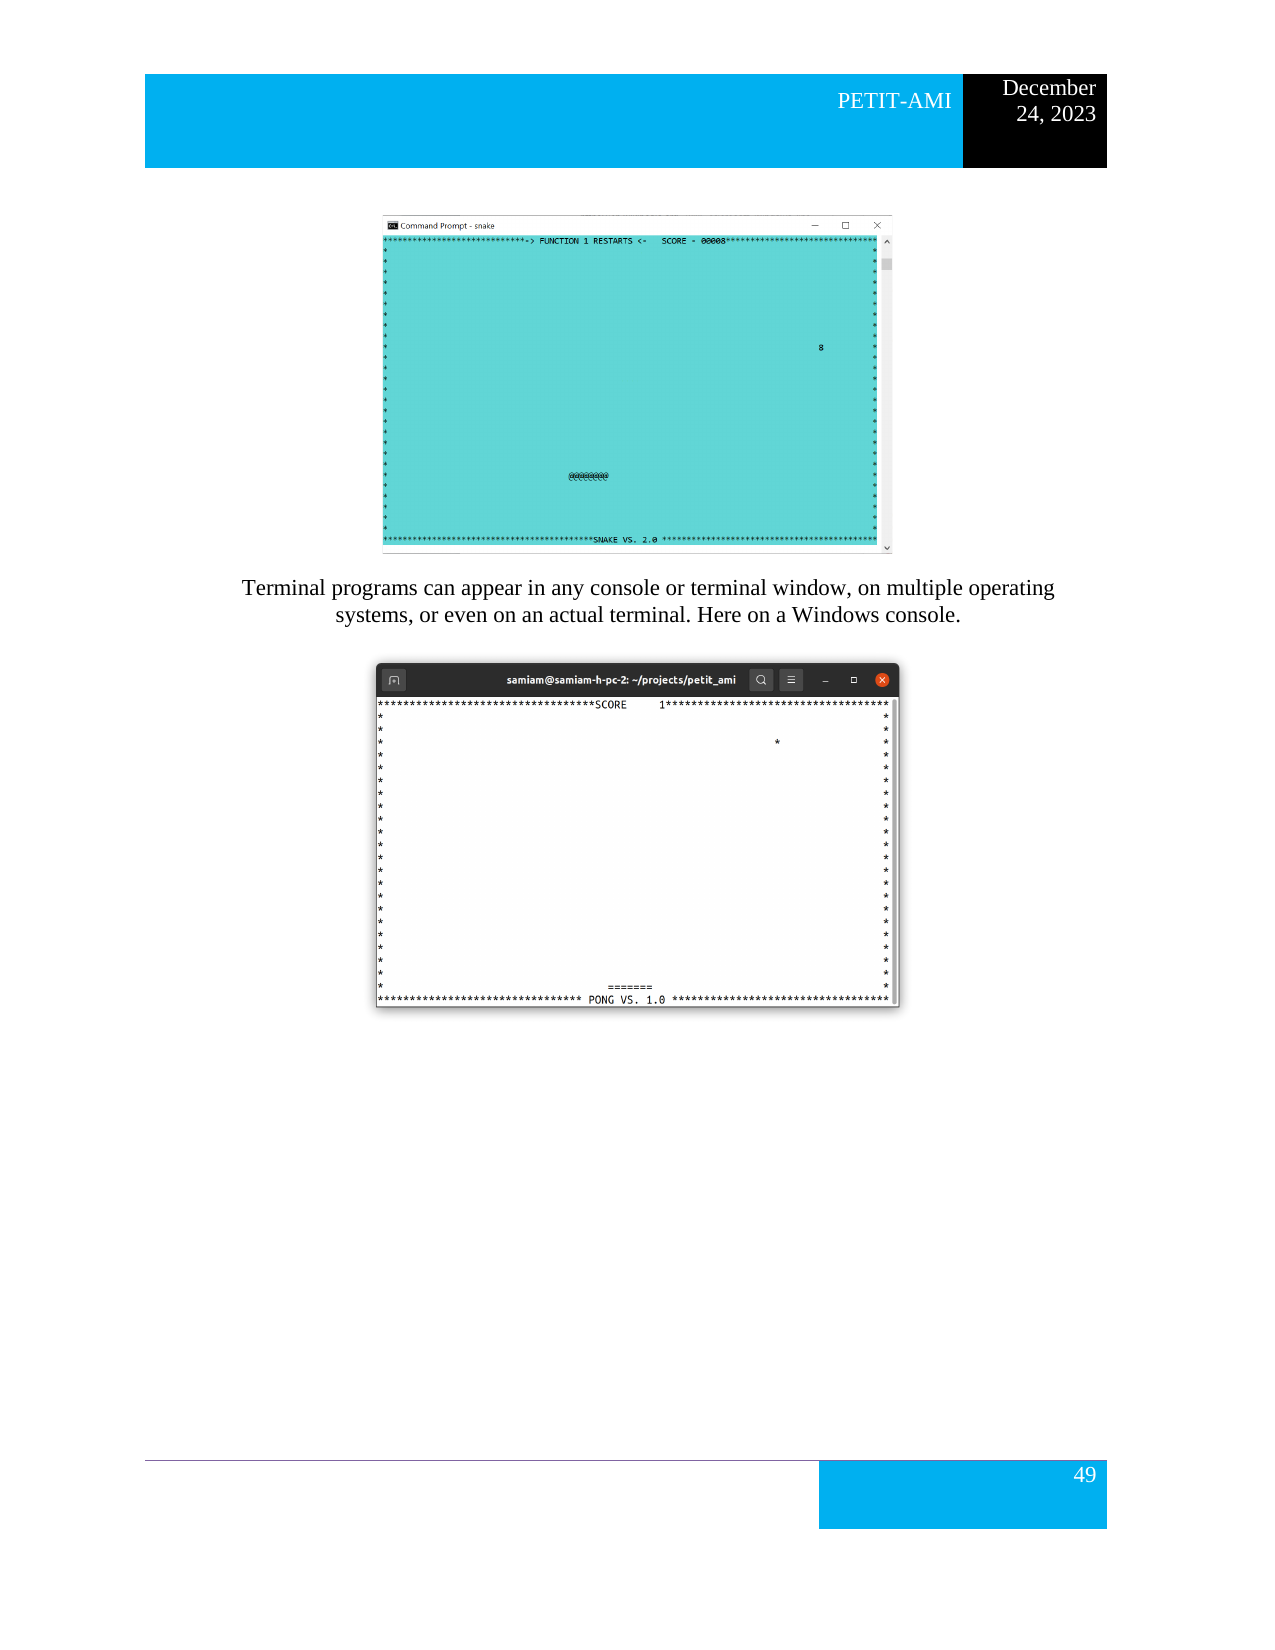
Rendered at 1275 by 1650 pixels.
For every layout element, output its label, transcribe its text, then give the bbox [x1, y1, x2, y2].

text Terminal programs can appear in any console or terminal window, on multiple operating systems, or even on an actual terminal. Here on a Windows console. [241, 574, 1056, 627]
picture [382, 215, 893, 554]
picture [358, 647, 917, 1027]
